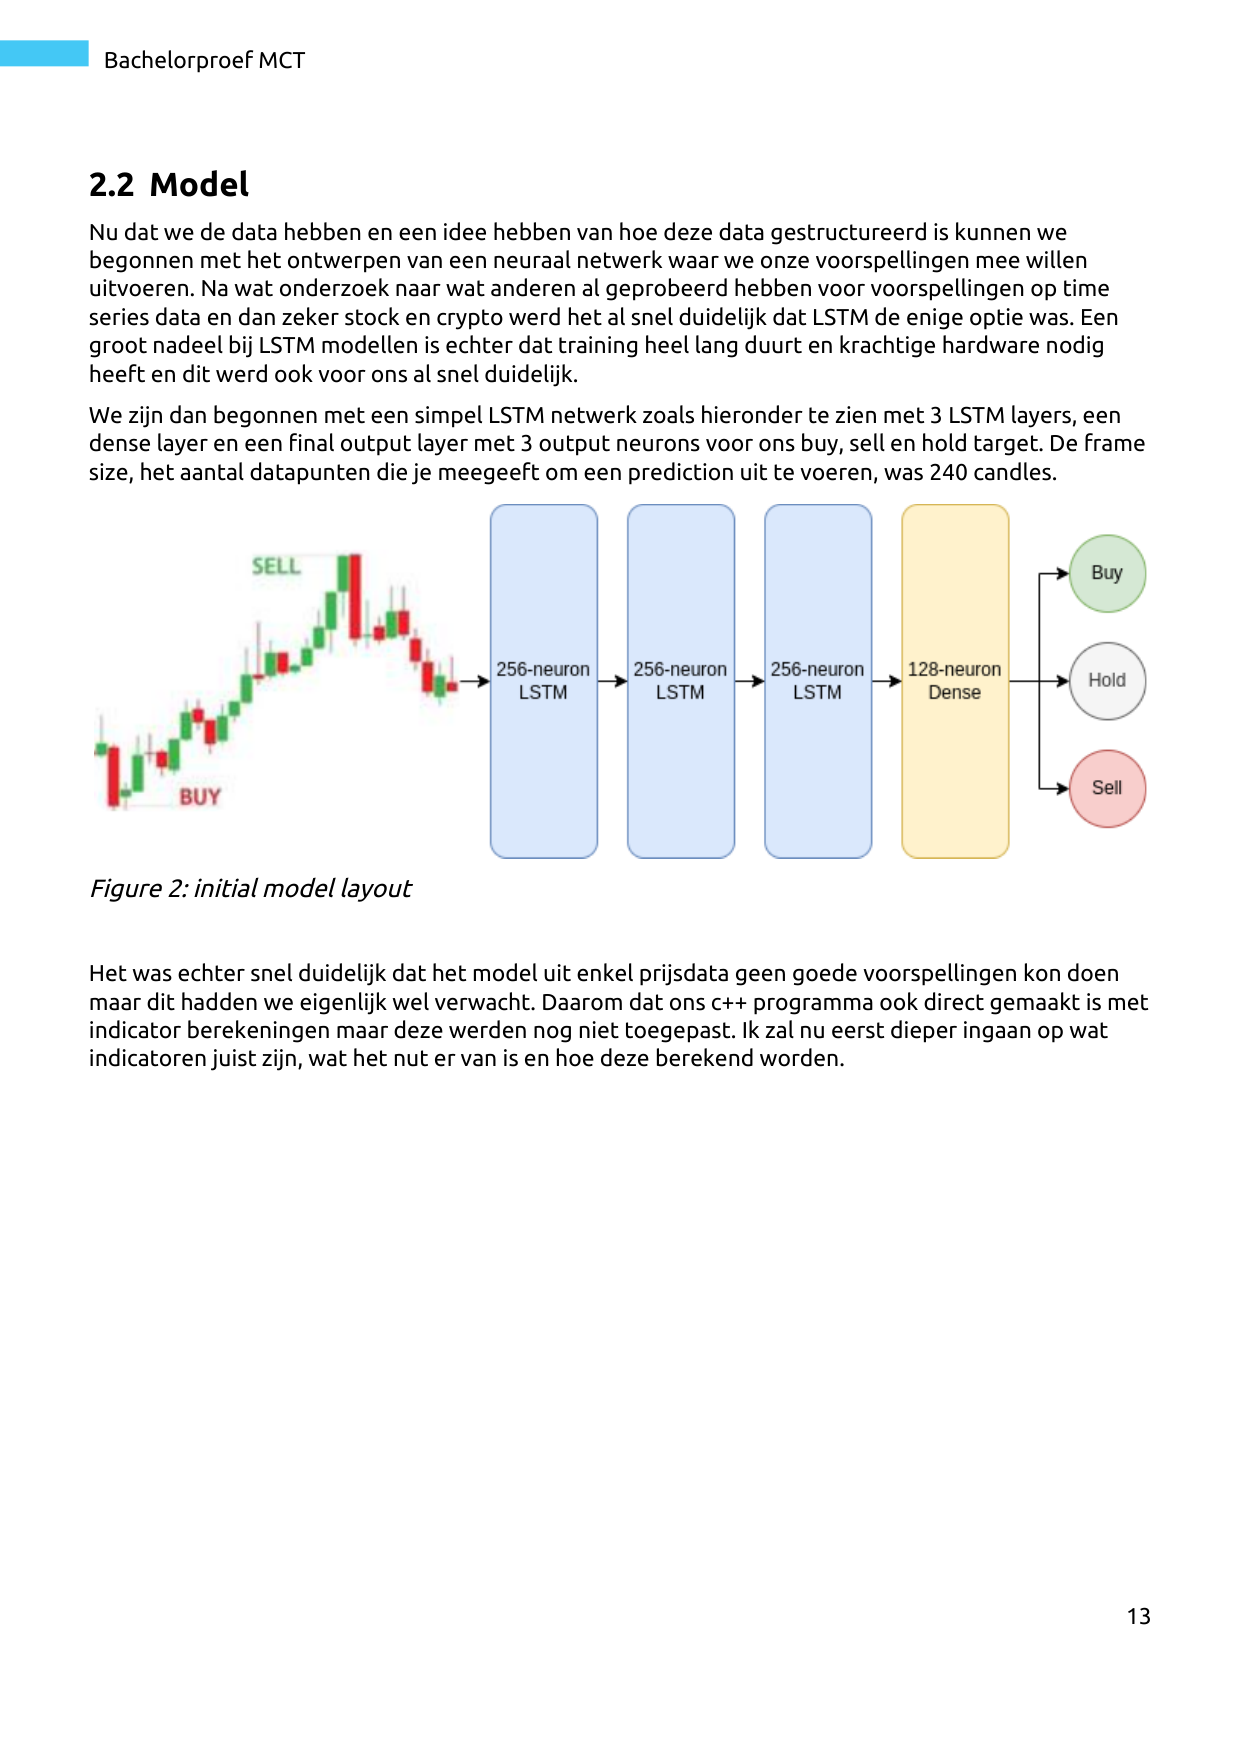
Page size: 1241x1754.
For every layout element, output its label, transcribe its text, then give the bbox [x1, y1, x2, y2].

subtitle Model [89, 164, 1152, 202]
text Het was echter snel duidelijk dat het model uit enkel prijsdata geen goede voorspellingen kon doen maar dit hadden we eigenlijk wel verwacht. Daarom dat ons c++ programma ook direct gemaakt is met indicator berekeningen maar deze werden nog niet toegepast. Ik zal nu eerst dieper ingaan op wat indicatoren juist zijn, wat het nut er van is en hoe deze berekend worden. [89, 959, 1152, 1071]
text Nu dat we de data hebben en een idee hebben van hoe deze data gestructureerd is kunnen we begonnen met het ontwerpen van een neuraal netwerk waar we onze voorspellingen mee willen uitvoeren. Na wat onderzoek naar wat anderen al geprobeerd hebben voor voorspellingen op time series data en dan zeker stock en crypto werd het al snel duidelijk dat LSTM de enige optie was. Een groot nadeel bij LSTM modellen is echter dat training heel lang duurt en krachtige hardware nodig heeft en dit werd ook voor ons al snel duidelijk. [89, 218, 1152, 386]
picture [94, 504, 1147, 859]
text We zijn dan begonnen met een simpel LSTM netwerk zoals hieronder te zien met 3 LSTM layers, een dense layer en een final output layer met 3 output neurons voor ons buy, sell en hold target. De frame size, het aantal datapunten die je meegeeft om een prediction uit te voeren, was 240 candles. [89, 401, 1152, 484]
text Figure 2: initial model layout [89, 859, 1152, 902]
